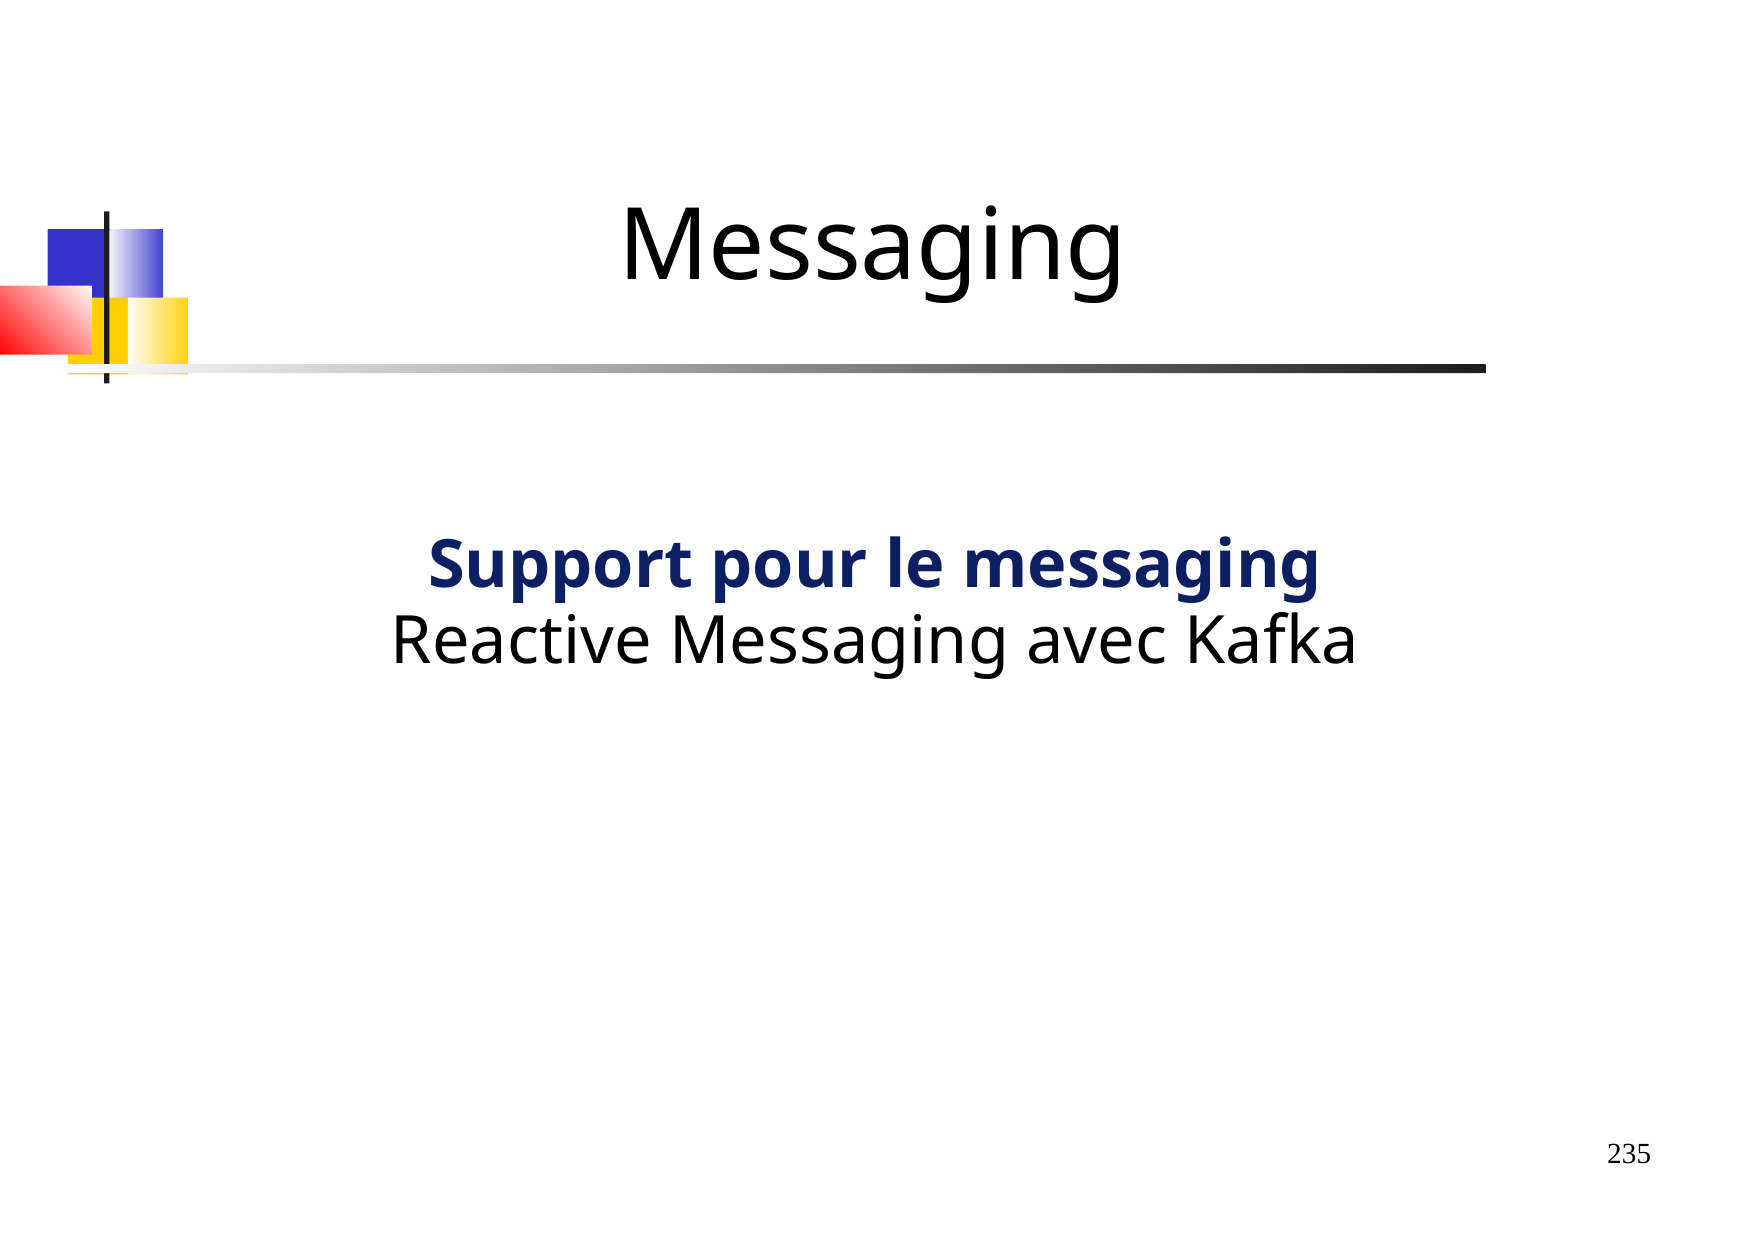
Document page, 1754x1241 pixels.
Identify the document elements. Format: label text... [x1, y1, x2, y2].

subtitle Support pour le messaging Reactive Messaging avec Kafka [179, 371, 1567, 1091]
title Messaging [179, 139, 1567, 351]
